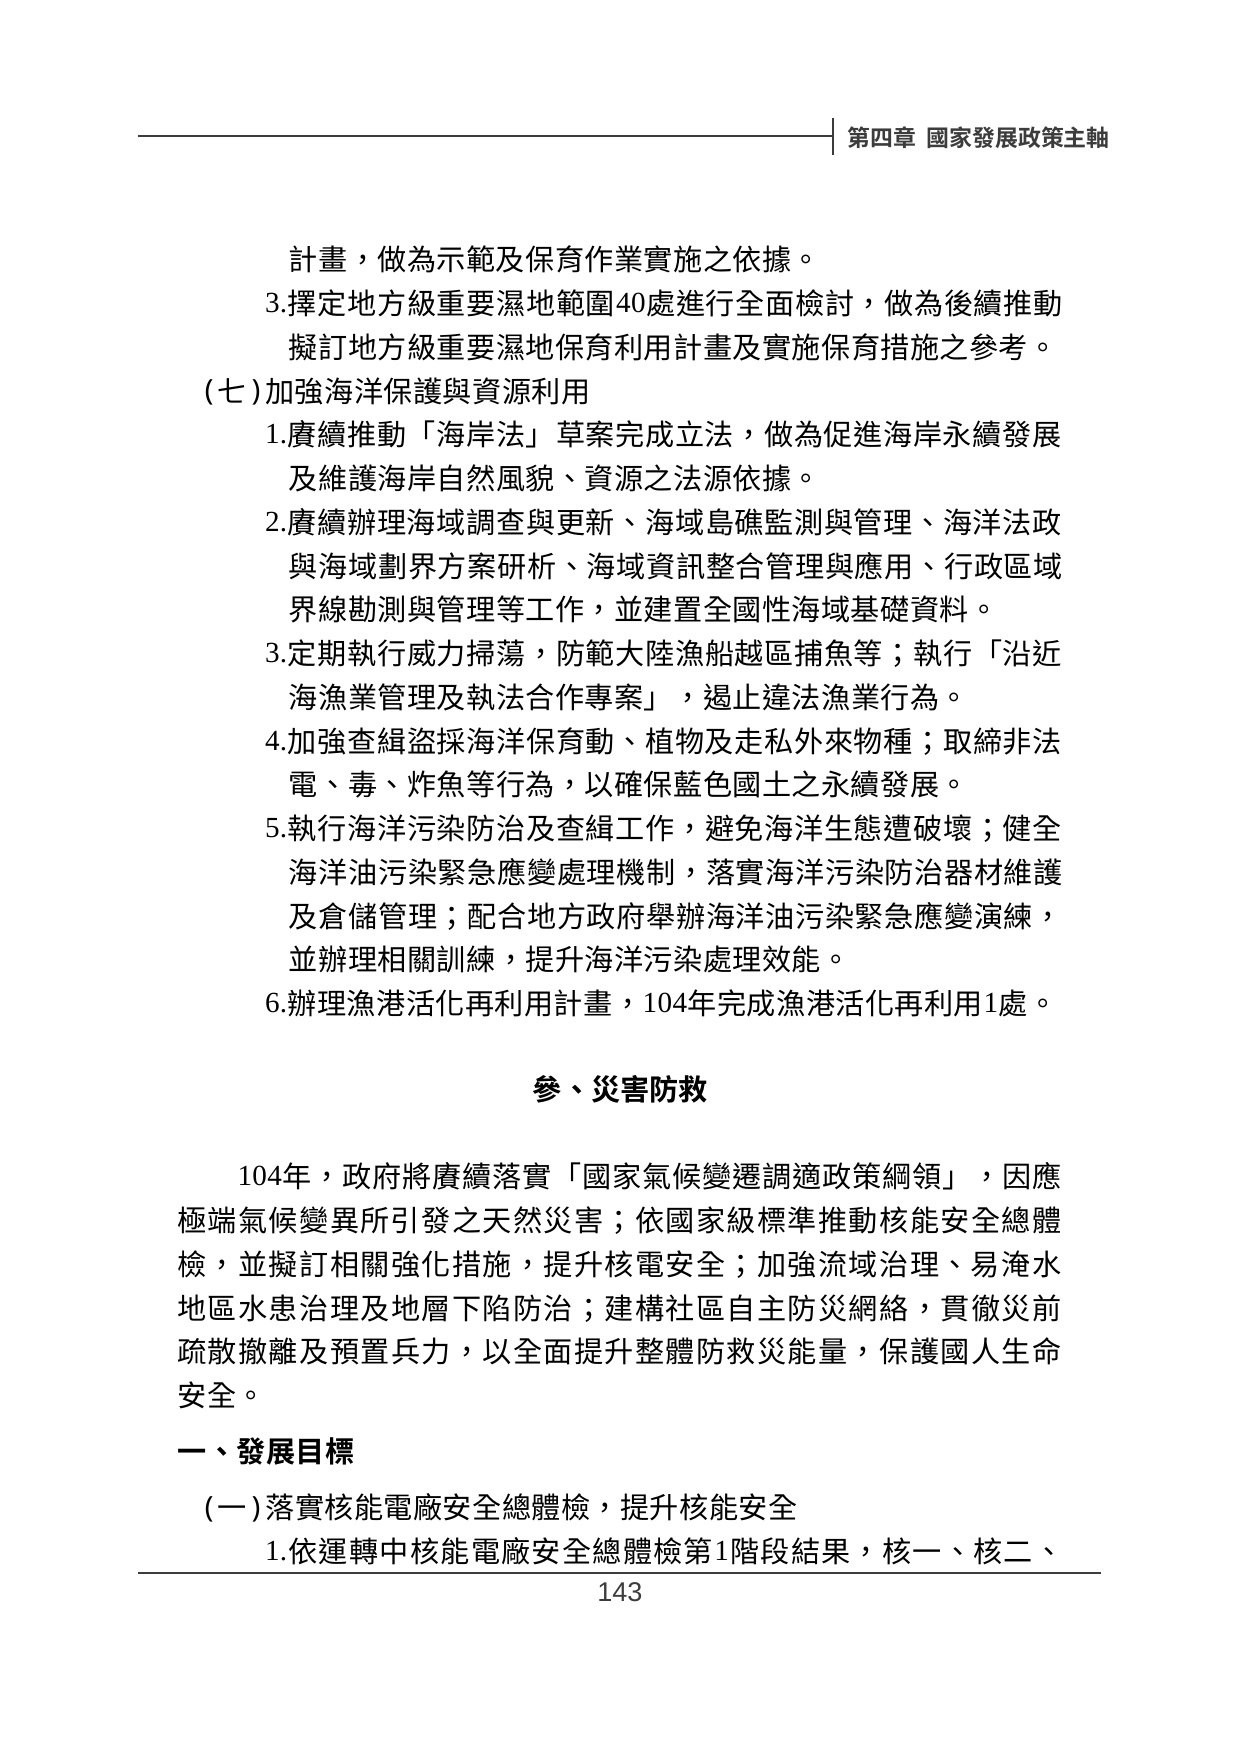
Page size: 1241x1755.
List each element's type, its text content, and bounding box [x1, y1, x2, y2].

text 5.執行海洋污染防治及查緝工作，避免海洋生態遭破壞；健全海洋油污染緊急應變處理機制，落實海洋污染防治器材維護及倉儲管理；配合地方政府舉辦海洋油污染緊急應變演練，並辦理相關訓練，提升海洋污染處理效能。 [265, 805, 1063, 980]
text 6.辦理漁港活化再利用計畫，104年完成漁港活化再利用1處。 [265, 980, 1063, 1024]
text 4.加強查緝盜採海洋保育動、植物及走私外來物種；取締非法電、毒、炸魚等行為，以確保藍色國土之永續發展。 [265, 717, 1063, 805]
text 2.賡續辦理海域調查與更新、海域島礁監測與管理、海洋法政與海域劃界方案研析、海域資訊整合管理與應用、行政區域界線勘測與管理等工作，並建置全國性海域基礎資料。 [265, 499, 1063, 630]
text (七)加強海洋保護與資源利用 [200, 367, 1063, 411]
text 1.依運轉中核能電廠安全總體檢第1階段結果，核一、核二、 [265, 1528, 1063, 1572]
text 3.定期執行威力掃蕩，防範大陸漁船越區捕魚等；執行「沿近海漁業管理及執法合作專案」，遏止違法漁業行為。 [265, 630, 1063, 717]
text 參、災害防救 [177, 1067, 1063, 1109]
text 1.賡續推動「海岸法」草案完成立法，做為促進海岸永續發展及維護海岸自然風貌、資源之法源依據。 [265, 411, 1063, 499]
text 一、發展目標 [177, 1428, 1063, 1472]
text 104年，政府將賡續落實「國家氣候變遷調適政策綱領」，因應極端氣候變異所引發之天然災害；依國家級標準推動核能安全總體檢，並擬訂相關強化措施，提升核電安全；加強流域治理、易淹水地區水患治理及地層下陷防治；建構社區自主防災網絡，貫徹災前疏散撤離及預置兵力，以全面提升整體防救災能量，保護國人生命安全。 [177, 1153, 1063, 1415]
text 3.擇定地方級重要濕地範圍40處進行全面檢討，做為後續推動擬訂地方級重要濕地保育利用計畫及實施保育措施之參考。 [265, 280, 1063, 367]
text (一)落實核能電廠安全總體檢，提升核能安全 [200, 1484, 1063, 1528]
text 計畫，做為示範及保育作業實施之依據。 [265, 236, 1063, 280]
